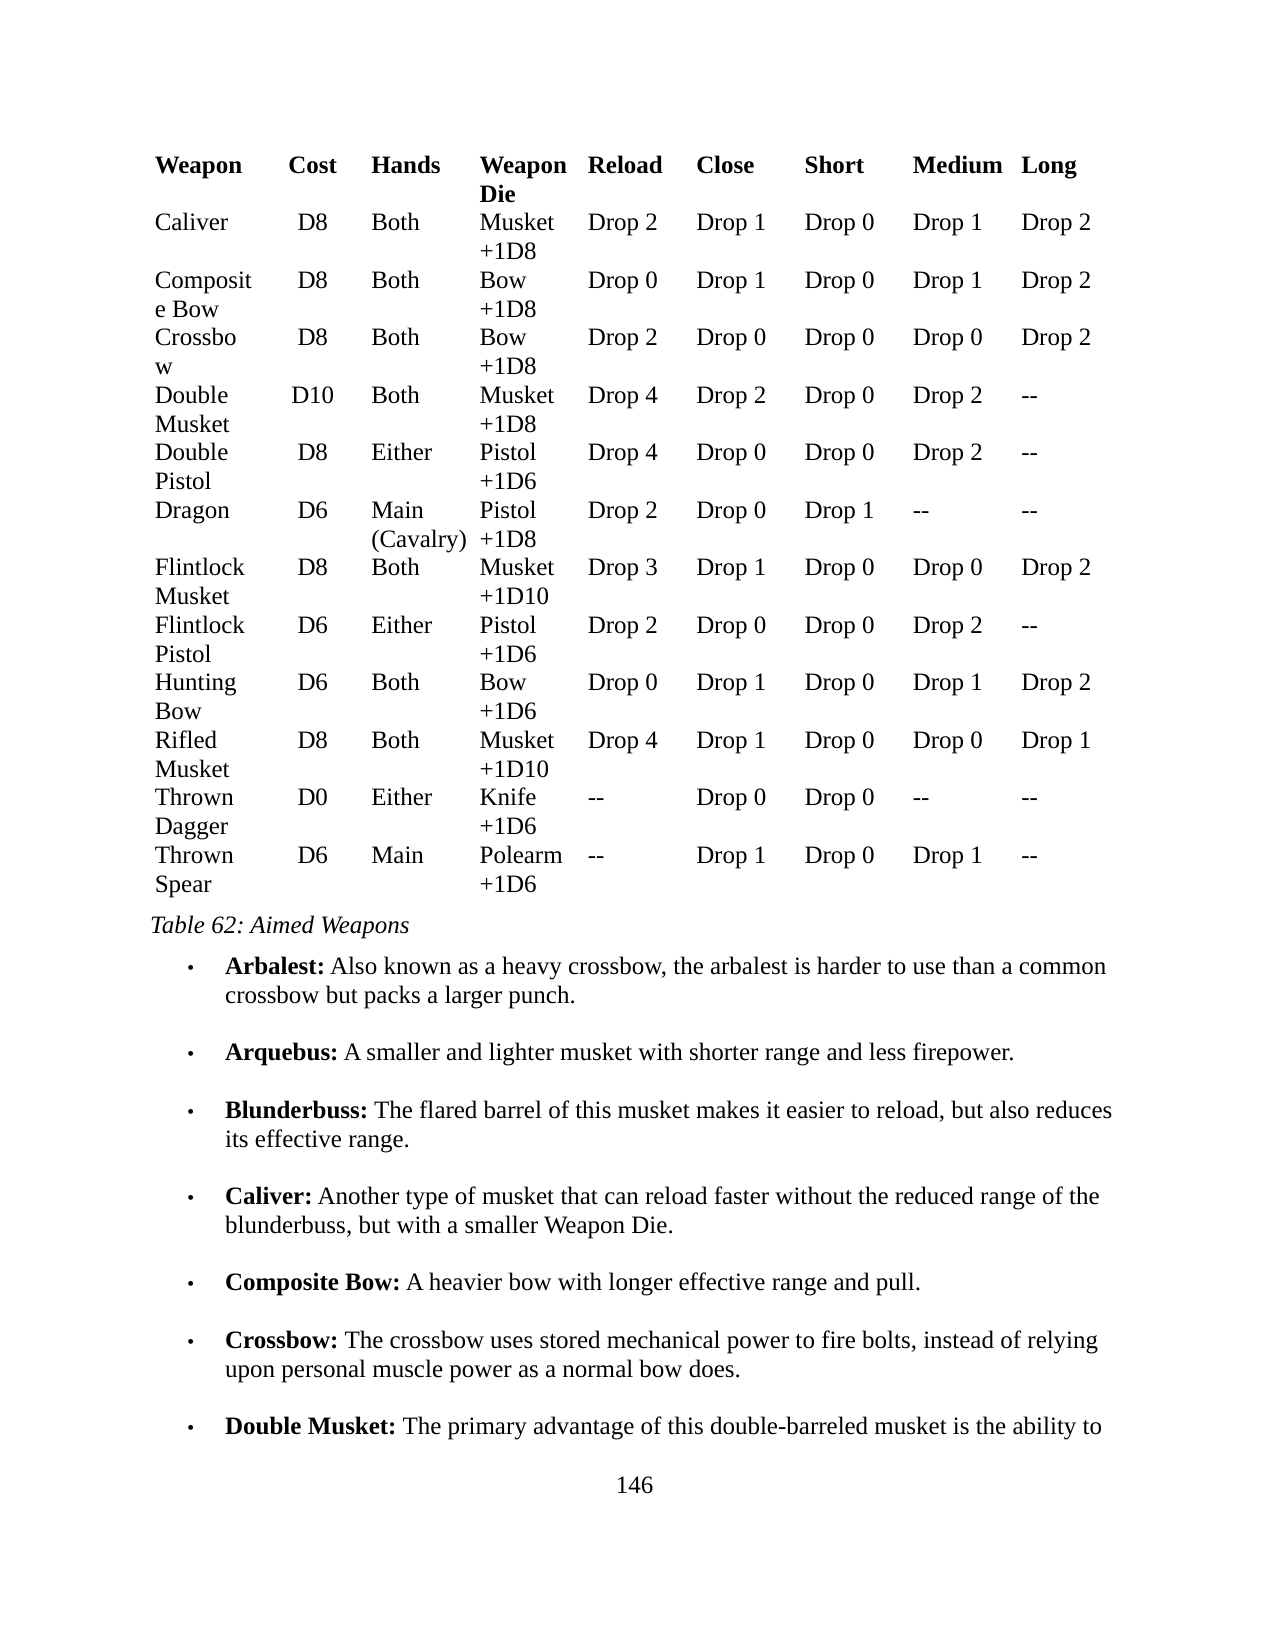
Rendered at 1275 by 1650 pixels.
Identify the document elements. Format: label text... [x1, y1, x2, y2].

table_cell D10 [258, 380, 367, 437]
table_cell Drop 2 [692, 380, 800, 437]
list Crossbow: The crossbow uses stored mechanical power to fire bolts, instead of relying upon personal muscle power as a normal bow does. [187, 1325, 1125, 1411]
table_cell D6 [258, 610, 367, 667]
table_cell D8 [258, 553, 367, 610]
table_cell -- [1017, 380, 1125, 437]
table_cell Drop 0 [800, 725, 908, 782]
table_cell Drop 0 [692, 783, 800, 840]
table_cell Drop 0 [583, 668, 692, 725]
table_cell Main (Cavalry) [367, 495, 475, 552]
table_header Cost [258, 150, 367, 207]
table_cell Main [367, 840, 475, 897]
table_cell Drop 2 [1017, 668, 1125, 725]
table_cell -- [1017, 495, 1125, 552]
table_cell Drop 0 [800, 438, 908, 495]
table_header Short [800, 150, 908, 207]
table_cell Drop 0 [800, 265, 908, 322]
table_cell Drop 2 [1017, 323, 1125, 380]
table_cell Drop 0 [800, 840, 908, 897]
table_cell Drop 0 [800, 323, 908, 380]
table_cell Drop 1 [800, 495, 908, 552]
table_cell D8 [258, 725, 367, 782]
table_cell Drop 2 [583, 323, 692, 380]
table_cell Drop 4 [583, 438, 692, 495]
table_cell Drop 1 [692, 208, 800, 265]
table_cell Drop 3 [583, 553, 692, 610]
table_cell D8 [258, 323, 367, 380]
table_cell Drop 0 [800, 208, 908, 265]
table_cell Drop 1 [692, 553, 800, 610]
table_header Medium [908, 150, 1017, 207]
table_cell Both [367, 668, 475, 725]
table_header Close [692, 150, 800, 207]
table_cell D8 [258, 265, 367, 322]
table_cell Both [367, 725, 475, 782]
table_cell Drop 0 [800, 553, 908, 610]
table_cell Hunting Bow [150, 668, 258, 725]
table_cell -- [1017, 840, 1125, 897]
table_cell -- [1017, 783, 1125, 840]
list Caliver: Another type of musket that can reload faster without the reduced range of the blunderbuss, but with a smaller Weapon Die. [187, 1181, 1125, 1267]
table_cell Both [367, 380, 475, 437]
table_cell Drop 2 [908, 610, 1017, 667]
table_cell -- [583, 840, 692, 897]
table_cell Drop 2 [908, 438, 1017, 495]
table_cell Drop 2 [1017, 553, 1125, 610]
table_cell -- [1017, 438, 1125, 495]
table_cell -- [1017, 610, 1125, 667]
table_cell Drop 1 [692, 668, 800, 725]
table_cell Drop 1 [692, 265, 800, 322]
table_cell Drop 0 [800, 380, 908, 437]
table_cell Drop 0 [908, 553, 1017, 610]
table_cell D6 [258, 668, 367, 725]
table_cell Thrown Dagger [150, 783, 258, 840]
table_cell Pistol +1D8 [475, 495, 583, 552]
table_cell Both [367, 208, 475, 265]
table_cell Drop 1 [692, 725, 800, 782]
table_cell Drop 1 [1017, 725, 1125, 782]
text Table 62: Aimed Weapons [150, 910, 1125, 939]
list Arquebus: A smaller and lighter musket with shorter range and less firepower. [187, 1037, 1125, 1095]
table_cell Caliver [150, 208, 258, 265]
table_cell Crossbow [150, 323, 258, 380]
table_cell Polearm +1D6 [475, 840, 583, 897]
table_cell D6 [258, 840, 367, 897]
list Double Musket: The primary advantage of this double-barreled musket is the ability to [187, 1411, 1125, 1440]
table_cell Drop 1 [908, 668, 1017, 725]
table_cell Drop 2 [1017, 265, 1125, 322]
table_cell Both [367, 553, 475, 610]
table_cell Drop 0 [800, 668, 908, 725]
table_cell Drop 0 [692, 610, 800, 667]
table_cell D6 [258, 495, 367, 552]
table_cell Both [367, 323, 475, 380]
list Arbalest: Also known as a heavy crossbow, the arbalest is harder to use than a common crossbow but packs a larger punch. [187, 951, 1125, 1037]
table_cell Musket +1D8 [475, 380, 583, 437]
list Blunderbuss: The flared barrel of this musket makes it easier to reload, but also reduces its effective range. [187, 1095, 1125, 1181]
table_cell Double Musket [150, 380, 258, 437]
table_cell Either [367, 610, 475, 667]
table_cell Drop 0 [692, 438, 800, 495]
table_header Long [1017, 150, 1125, 207]
table_cell Drop 1 [908, 265, 1017, 322]
table_cell Drop 1 [908, 208, 1017, 265]
table_cell Drop 0 [800, 610, 908, 667]
table_cell Drop 0 [583, 265, 692, 322]
table_cell Flintlock Pistol [150, 610, 258, 667]
table_cell Drop 0 [908, 725, 1017, 782]
table_cell Drop 1 [692, 840, 800, 897]
table_cell Thrown Spear [150, 840, 258, 897]
table_cell D8 [258, 438, 367, 495]
table_cell Musket +1D10 [475, 725, 583, 782]
table_cell Rifled Musket [150, 725, 258, 782]
table_cell Musket +1D8 [475, 208, 583, 265]
table_cell Drop 0 [800, 783, 908, 840]
table_cell -- [908, 783, 1017, 840]
table_cell Either [367, 783, 475, 840]
table_cell Dragon [150, 495, 258, 552]
table_header Weapon [150, 150, 258, 207]
table_cell Drop 2 [583, 610, 692, 667]
table_cell Drop 0 [908, 323, 1017, 380]
table_cell Drop 2 [1017, 208, 1125, 265]
table_cell Flintlock Musket [150, 553, 258, 610]
table_cell D8 [258, 208, 367, 265]
list Composite Bow: A heavier bow with longer effective range and pull. [187, 1267, 1125, 1325]
table_cell Drop 2 [908, 380, 1017, 437]
table_cell Bow +1D6 [475, 668, 583, 725]
table_header Reload [583, 150, 692, 207]
table_cell Drop 0 [692, 495, 800, 552]
table_cell Musket +1D10 [475, 553, 583, 610]
table_cell Bow +1D8 [475, 323, 583, 380]
table_cell Drop 1 [908, 840, 1017, 897]
table_cell Composite Bow [150, 265, 258, 322]
table_cell Drop 2 [583, 208, 692, 265]
table_cell Drop 4 [583, 380, 692, 437]
table_cell Pistol +1D6 [475, 438, 583, 495]
table_cell Double Pistol [150, 438, 258, 495]
table_cell -- [908, 495, 1017, 552]
table_cell Either [367, 438, 475, 495]
table_cell Bow +1D8 [475, 265, 583, 322]
table_cell -- [583, 783, 692, 840]
table_cell Knife +1D6 [475, 783, 583, 840]
table_cell Pistol +1D6 [475, 610, 583, 667]
table_header Weapon Die [475, 150, 583, 207]
table_header Hands [367, 150, 475, 207]
table_cell Drop 4 [583, 725, 692, 782]
table_cell Drop 0 [692, 323, 800, 380]
table_cell Both [367, 265, 475, 322]
table_cell Drop 2 [583, 495, 692, 552]
table_cell D0 [258, 783, 367, 840]
